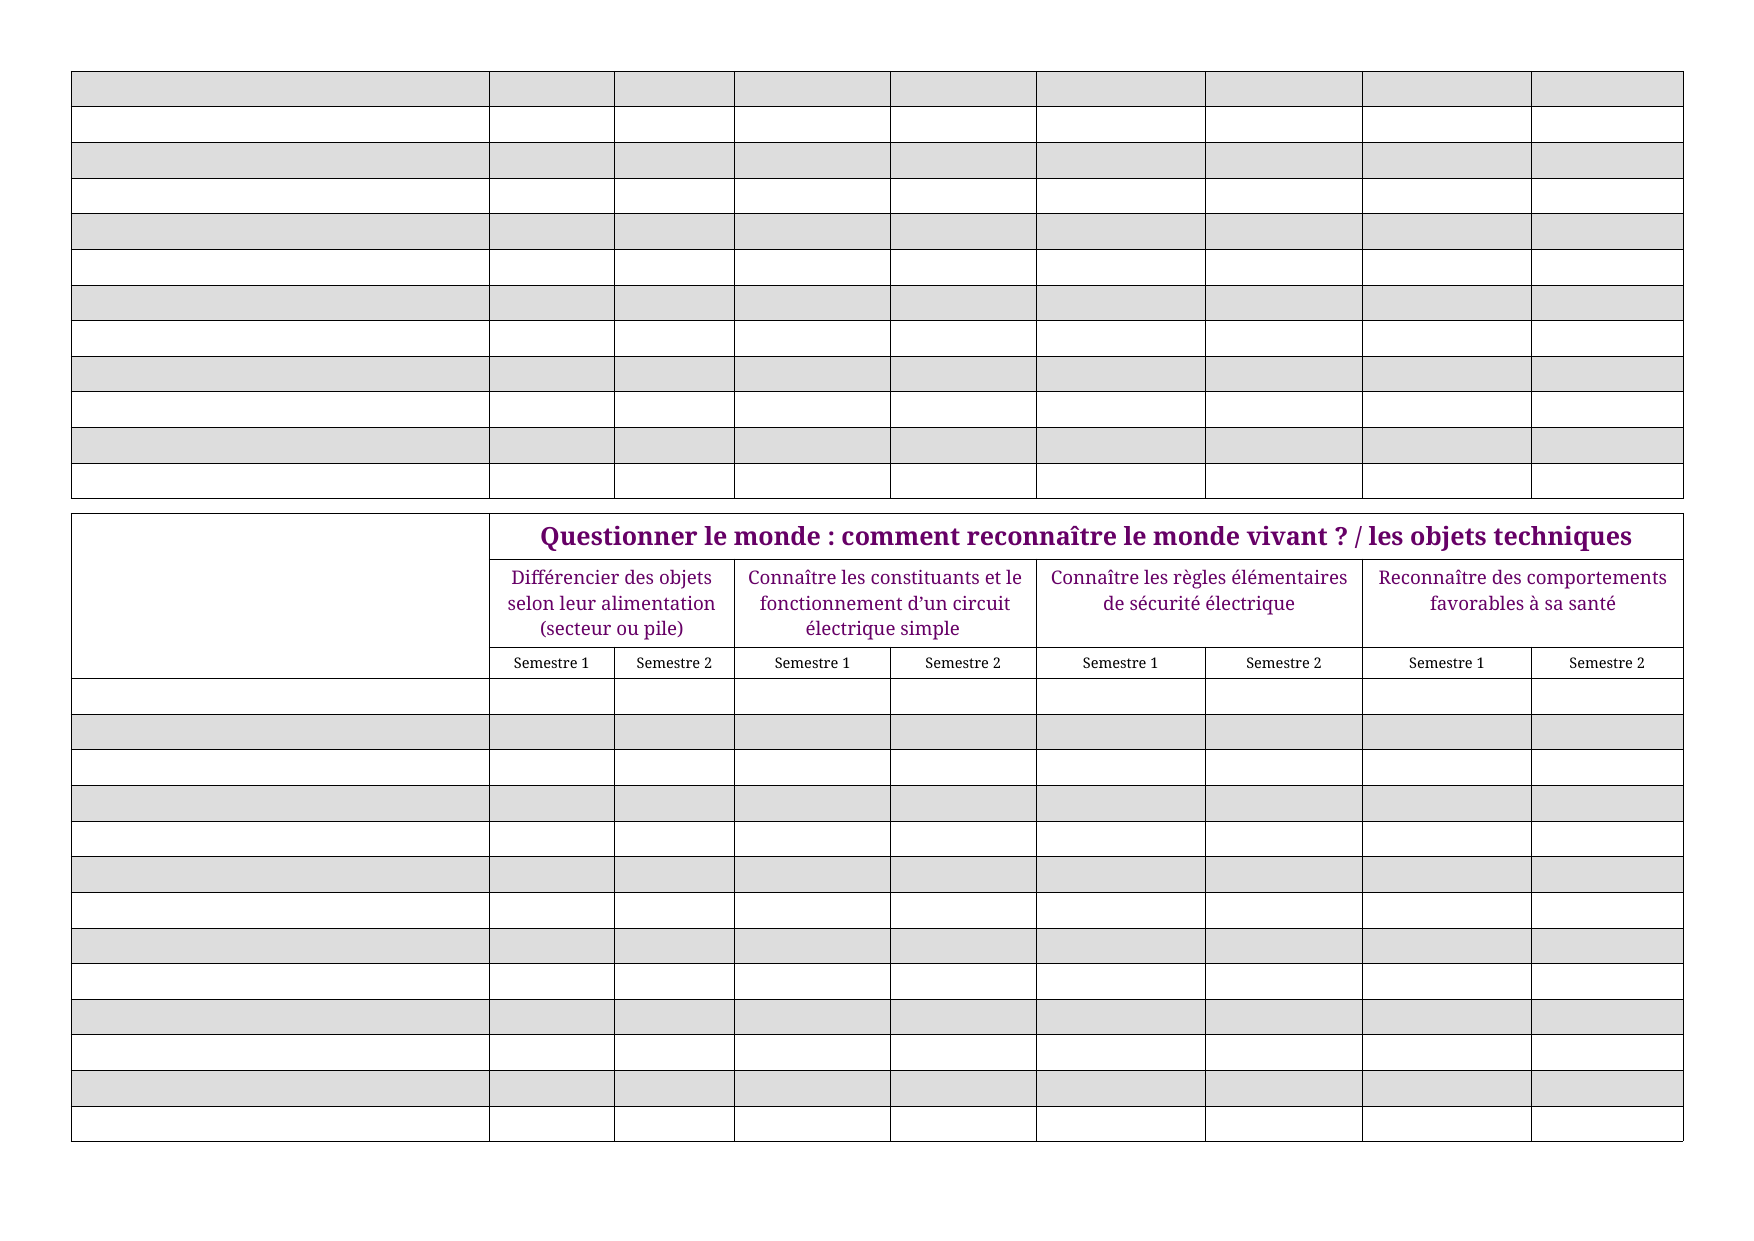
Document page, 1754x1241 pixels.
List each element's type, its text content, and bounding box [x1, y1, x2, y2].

table_cell [72, 72, 489, 106]
table_cell [891, 321, 1036, 356]
table_cell [1363, 1035, 1531, 1070]
table_cell [490, 214, 614, 249]
table_cell Semestre 1 [1363, 648, 1531, 678]
table_cell [1206, 321, 1362, 356]
table_cell [72, 107, 489, 142]
table_cell Semestre 1 [1037, 648, 1205, 678]
table_cell [1532, 857, 1683, 892]
table_cell [490, 464, 614, 498]
table_header Questionner le monde : comment reconnaître le monde vivant ? / les objets techniques [490, 514, 1683, 558]
table_cell [1206, 1071, 1362, 1106]
table_cell Reconnaître des comportements favorables à sa santé [1363, 560, 1683, 647]
table_cell [72, 250, 489, 284]
table_cell [735, 715, 890, 749]
table_cell [1532, 929, 1683, 963]
table_cell [72, 893, 489, 927]
table_cell [1206, 250, 1362, 284]
table_cell [1363, 786, 1531, 821]
table_cell [615, 250, 734, 284]
table_cell [891, 715, 1036, 749]
table_cell [72, 1071, 489, 1106]
table_cell [1532, 1071, 1683, 1106]
table_cell [72, 929, 489, 963]
table_cell [1037, 1000, 1205, 1034]
table_cell [615, 464, 734, 498]
table_cell [490, 964, 614, 999]
table_cell [490, 179, 614, 213]
table_cell [1532, 143, 1683, 178]
table_cell [891, 893, 1036, 927]
table_cell [615, 1035, 734, 1070]
table_cell [735, 786, 890, 821]
table_cell [1206, 428, 1362, 463]
table_cell [1037, 286, 1205, 320]
table_cell [490, 929, 614, 963]
table_cell Semestre 2 [615, 648, 734, 678]
table_cell [1037, 179, 1205, 213]
table_cell [891, 143, 1036, 178]
table_cell [72, 357, 489, 391]
table_cell [1532, 357, 1683, 391]
table_cell [735, 179, 890, 213]
table_cell [490, 357, 614, 391]
table_cell [490, 857, 614, 892]
table_cell [1363, 1071, 1531, 1106]
table_cell [1532, 250, 1683, 284]
table_cell [1037, 1107, 1205, 1141]
table_cell [1206, 179, 1362, 213]
table_cell Semestre 2 [891, 648, 1036, 678]
table_cell [735, 1000, 890, 1034]
table_cell [1363, 679, 1531, 714]
table_cell [735, 143, 890, 178]
table_cell [615, 822, 734, 856]
table_cell [1037, 1035, 1205, 1070]
table_cell [891, 250, 1036, 284]
table_cell [615, 179, 734, 213]
table_cell [615, 1000, 734, 1034]
table_cell [891, 286, 1036, 320]
table_cell [615, 857, 734, 892]
table_cell [615, 286, 734, 320]
table_cell [72, 179, 489, 213]
table_cell [615, 1071, 734, 1106]
table_cell [1037, 428, 1205, 463]
table_cell [490, 392, 614, 427]
table_cell [1532, 822, 1683, 856]
table_cell [1037, 857, 1205, 892]
table_cell [1363, 392, 1531, 427]
table_cell [1532, 179, 1683, 213]
table_cell [1363, 1107, 1531, 1141]
table_cell [1363, 107, 1531, 142]
table_cell [735, 1107, 890, 1141]
table_cell [891, 929, 1036, 963]
table_cell [72, 1035, 489, 1070]
table_cell [1363, 250, 1531, 284]
table_cell [735, 214, 890, 249]
table_cell [1037, 786, 1205, 821]
table_cell [1206, 964, 1362, 999]
table_cell [615, 715, 734, 749]
table_header [72, 514, 489, 678]
table_cell [891, 964, 1036, 999]
table_cell [72, 286, 489, 320]
table_cell [1363, 857, 1531, 892]
table_cell [891, 72, 1036, 106]
table_cell [735, 1071, 890, 1106]
table_cell [1206, 857, 1362, 892]
table_cell [72, 1107, 489, 1141]
table_cell Semestre 1 [490, 648, 614, 678]
table_cell [735, 679, 890, 714]
table_cell [1206, 72, 1362, 106]
table_cell [615, 964, 734, 999]
table_cell [1206, 392, 1362, 427]
table_cell [1206, 214, 1362, 249]
table_cell [735, 428, 890, 463]
table_cell [891, 214, 1036, 249]
table_cell [490, 428, 614, 463]
table_cell [1206, 679, 1362, 714]
table_cell [735, 750, 890, 785]
table_cell [490, 250, 614, 284]
table_cell [490, 679, 614, 714]
table_cell [891, 857, 1036, 892]
table_cell [615, 321, 734, 356]
table_cell [1206, 143, 1362, 178]
table_cell [72, 750, 489, 785]
table_cell [1037, 822, 1205, 856]
table_cell [891, 1000, 1036, 1034]
table_cell [1037, 214, 1205, 249]
table_cell [1206, 357, 1362, 391]
table_cell [490, 750, 614, 785]
table_cell [615, 214, 734, 249]
table_cell [615, 679, 734, 714]
table_cell [1363, 929, 1531, 963]
table_cell [735, 822, 890, 856]
table_cell [735, 929, 890, 963]
table_cell [1532, 715, 1683, 749]
table_cell [1532, 428, 1683, 463]
table_cell [1532, 1107, 1683, 1141]
table_cell [891, 679, 1036, 714]
table_cell Connaître les règles élémentaires de sécurité électrique [1037, 560, 1362, 647]
table_cell [1037, 143, 1205, 178]
table_cell [1532, 1000, 1683, 1034]
table_cell Connaître les constituants et le fonctionnement d’un circuit électrique simple [735, 560, 1036, 647]
table_cell [1206, 1107, 1362, 1141]
table_cell [490, 321, 614, 356]
table_cell [72, 428, 489, 463]
table_cell [615, 929, 734, 963]
table_cell [1037, 321, 1205, 356]
table_cell [615, 72, 734, 106]
table_cell [735, 893, 890, 927]
table_cell [72, 464, 489, 498]
table_cell [1532, 893, 1683, 927]
table_cell [891, 750, 1036, 785]
table_cell [1532, 286, 1683, 320]
table_cell [72, 392, 489, 427]
table_cell [1037, 357, 1205, 391]
table_cell [891, 464, 1036, 498]
table_cell [615, 107, 734, 142]
table_cell [1363, 750, 1531, 785]
table_cell [490, 822, 614, 856]
table_cell [1037, 750, 1205, 785]
table_cell [615, 143, 734, 178]
table_cell [490, 72, 614, 106]
table_cell [1037, 72, 1205, 106]
table_cell [490, 107, 614, 142]
table_cell [490, 143, 614, 178]
table_cell [1363, 893, 1531, 927]
table_cell [1206, 1035, 1362, 1070]
table_cell [1532, 964, 1683, 999]
table_cell [1206, 893, 1362, 927]
table_cell [1532, 392, 1683, 427]
table_cell [490, 786, 614, 821]
table_cell [1206, 929, 1362, 963]
table_cell [1363, 321, 1531, 356]
table_cell [1363, 72, 1531, 106]
table_cell [1037, 964, 1205, 999]
table_cell [615, 786, 734, 821]
table_cell [1532, 72, 1683, 106]
table_cell [735, 357, 890, 391]
table_cell [891, 1107, 1036, 1141]
table_cell [490, 1000, 614, 1034]
table_cell Différencier des objets selon leur alimentation (secteur ou pile) [490, 560, 734, 647]
table_cell [1532, 750, 1683, 785]
table_cell [615, 750, 734, 785]
table_cell [1363, 715, 1531, 749]
table_cell [735, 286, 890, 320]
table_cell [490, 893, 614, 927]
table_cell [72, 857, 489, 892]
table_cell [615, 1107, 734, 1141]
table_cell [1206, 286, 1362, 320]
table_cell [1532, 786, 1683, 821]
table_cell [1363, 428, 1531, 463]
table_cell [1363, 1000, 1531, 1034]
table_cell [735, 964, 890, 999]
table_cell [1206, 715, 1362, 749]
table_cell [490, 1035, 614, 1070]
table_cell Semestre 2 [1206, 648, 1362, 678]
table_cell [1206, 786, 1362, 821]
table_cell [1363, 286, 1531, 320]
table_cell [490, 1071, 614, 1106]
table_cell [1532, 1035, 1683, 1070]
table_cell [72, 321, 489, 356]
table_cell [1532, 679, 1683, 714]
table_cell [735, 464, 890, 498]
table_cell [1037, 929, 1205, 963]
table_cell [1206, 750, 1362, 785]
table_cell [1037, 893, 1205, 927]
table_cell [735, 250, 890, 284]
table_cell [1037, 464, 1205, 498]
table_cell [1037, 392, 1205, 427]
table_cell [72, 786, 489, 821]
table_cell [1037, 107, 1205, 142]
table_cell [735, 72, 890, 106]
table_cell [891, 428, 1036, 463]
table_cell [1363, 964, 1531, 999]
table_cell [1206, 464, 1362, 498]
table_cell [72, 715, 489, 749]
table_cell [735, 321, 890, 356]
table_cell [735, 857, 890, 892]
table_cell [490, 715, 614, 749]
table_cell [891, 786, 1036, 821]
table_cell [1037, 250, 1205, 284]
table_cell [72, 214, 489, 249]
table_cell [1206, 107, 1362, 142]
table_cell [735, 107, 890, 142]
table_cell [615, 392, 734, 427]
table_cell [1363, 179, 1531, 213]
table_cell [1363, 214, 1531, 249]
table_cell [1363, 464, 1531, 498]
table_cell [72, 679, 489, 714]
table_cell [891, 179, 1036, 213]
table_cell [1532, 214, 1683, 249]
table_cell [1037, 679, 1205, 714]
table_cell [72, 822, 489, 856]
table_cell [891, 1071, 1036, 1106]
table_cell [891, 1035, 1036, 1070]
table_cell [891, 392, 1036, 427]
table_cell [1363, 357, 1531, 391]
table_cell [1532, 321, 1683, 356]
table_cell [891, 107, 1036, 142]
table_cell [735, 1035, 890, 1070]
table_cell Semestre 1 [735, 648, 890, 678]
table_cell [1037, 1071, 1205, 1106]
table_cell [891, 357, 1036, 391]
table_cell [615, 357, 734, 391]
table_cell [1532, 464, 1683, 498]
table_cell [1037, 715, 1205, 749]
table_cell [615, 893, 734, 927]
table_cell [1532, 107, 1683, 142]
table_cell Semestre 2 [1532, 648, 1683, 678]
table_cell [1363, 143, 1531, 178]
table_cell [1206, 1000, 1362, 1034]
table_cell [72, 964, 489, 999]
table_cell [490, 1107, 614, 1141]
table_cell [891, 822, 1036, 856]
table_cell [1206, 822, 1362, 856]
table_cell [615, 428, 734, 463]
table_cell [72, 1000, 489, 1034]
table_cell [735, 392, 890, 427]
table_cell [72, 143, 489, 178]
table_cell [490, 286, 614, 320]
table_cell [1363, 822, 1531, 856]
